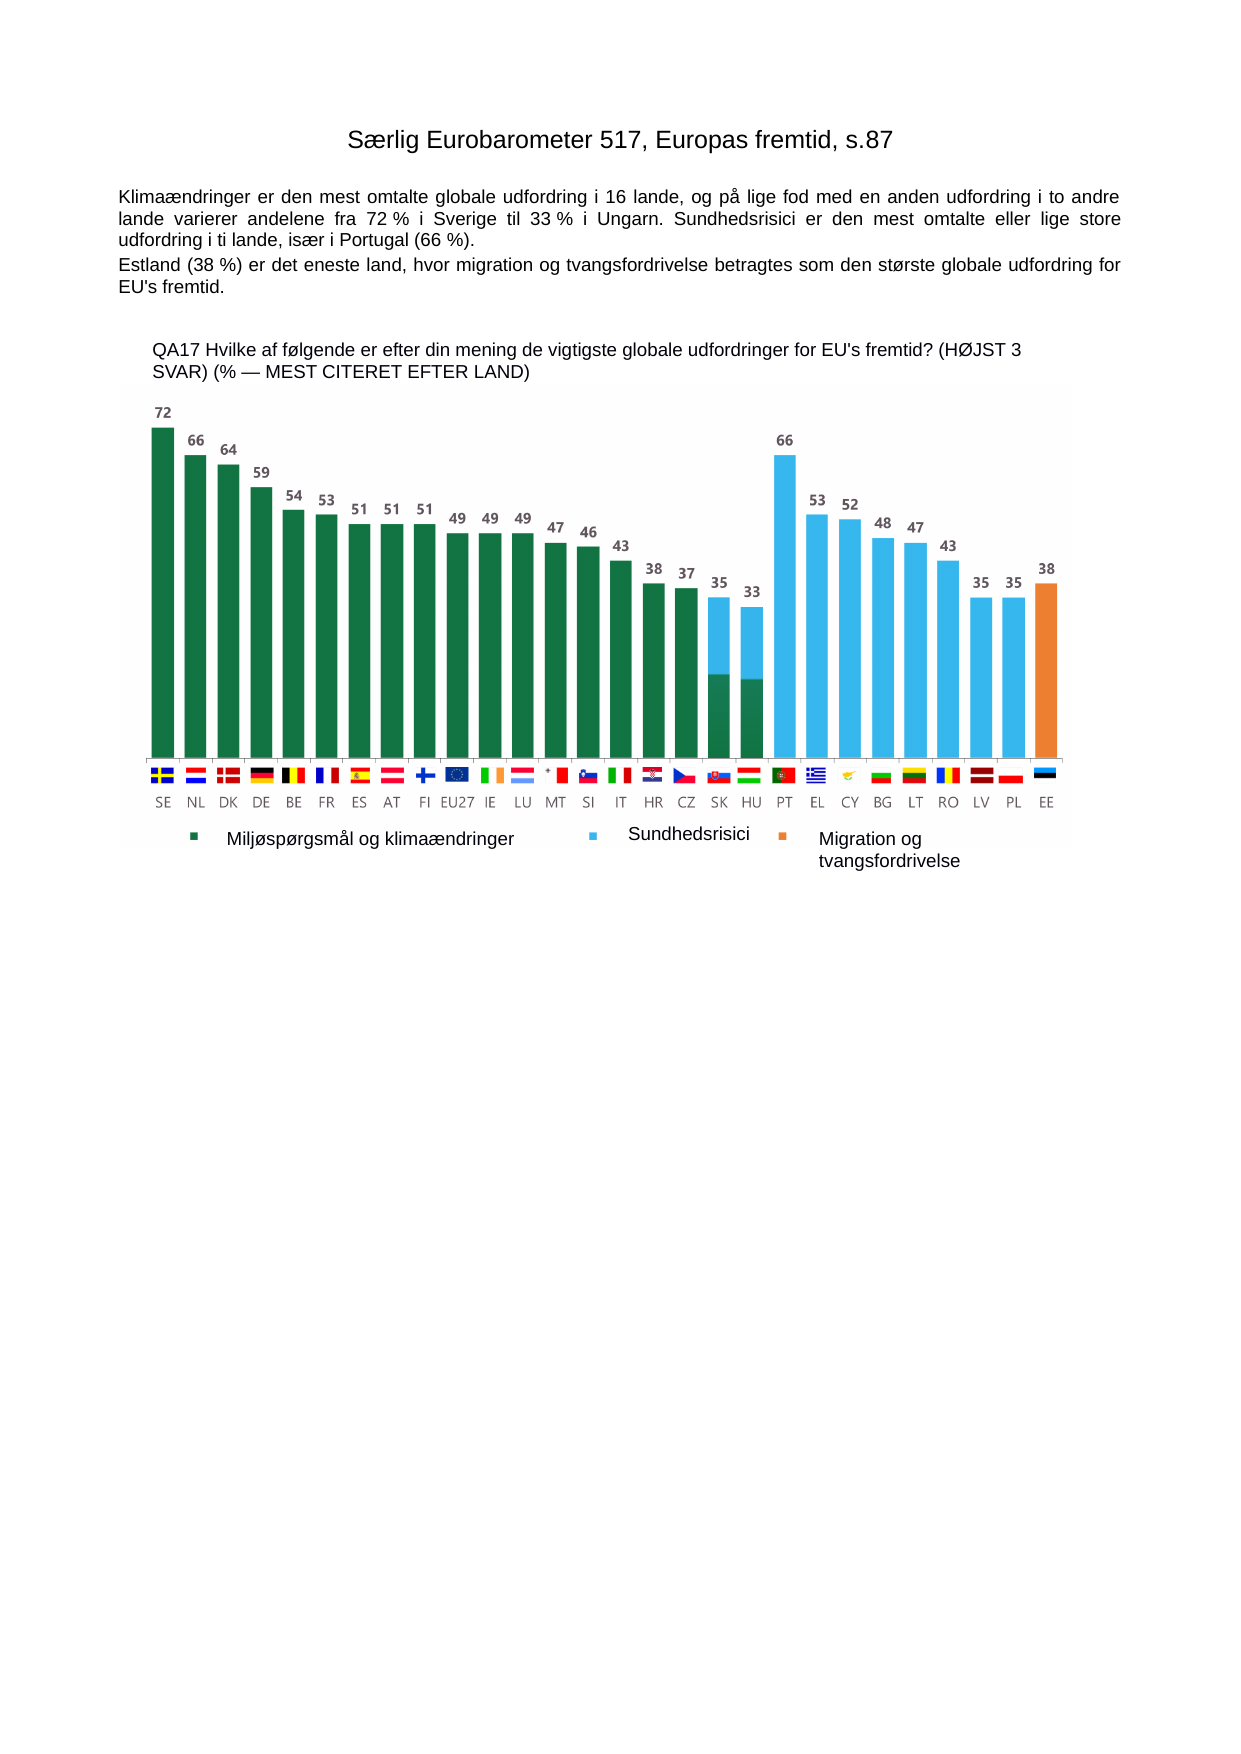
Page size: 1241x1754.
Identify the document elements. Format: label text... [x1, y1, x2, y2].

text Klimaændringer er den mest omtalte globale udfordring i 16 lande, og på lige fod med en anden udfordring i to andre lande varierer andelene fra 72 % i Sverige til 33 % i Ungarn. Sundhedsrisici er den mest omtalte eller lige store udfordring i ti lande, især i Portugal (66 %). [118, 186, 1122, 251]
picture [118, 385, 1071, 848]
text Estland (38 %) er det eneste land, hvor migration og tvangsfordrivelse betragtes som den største globale udfordring for EU's fremtid. [118, 254, 1122, 297]
